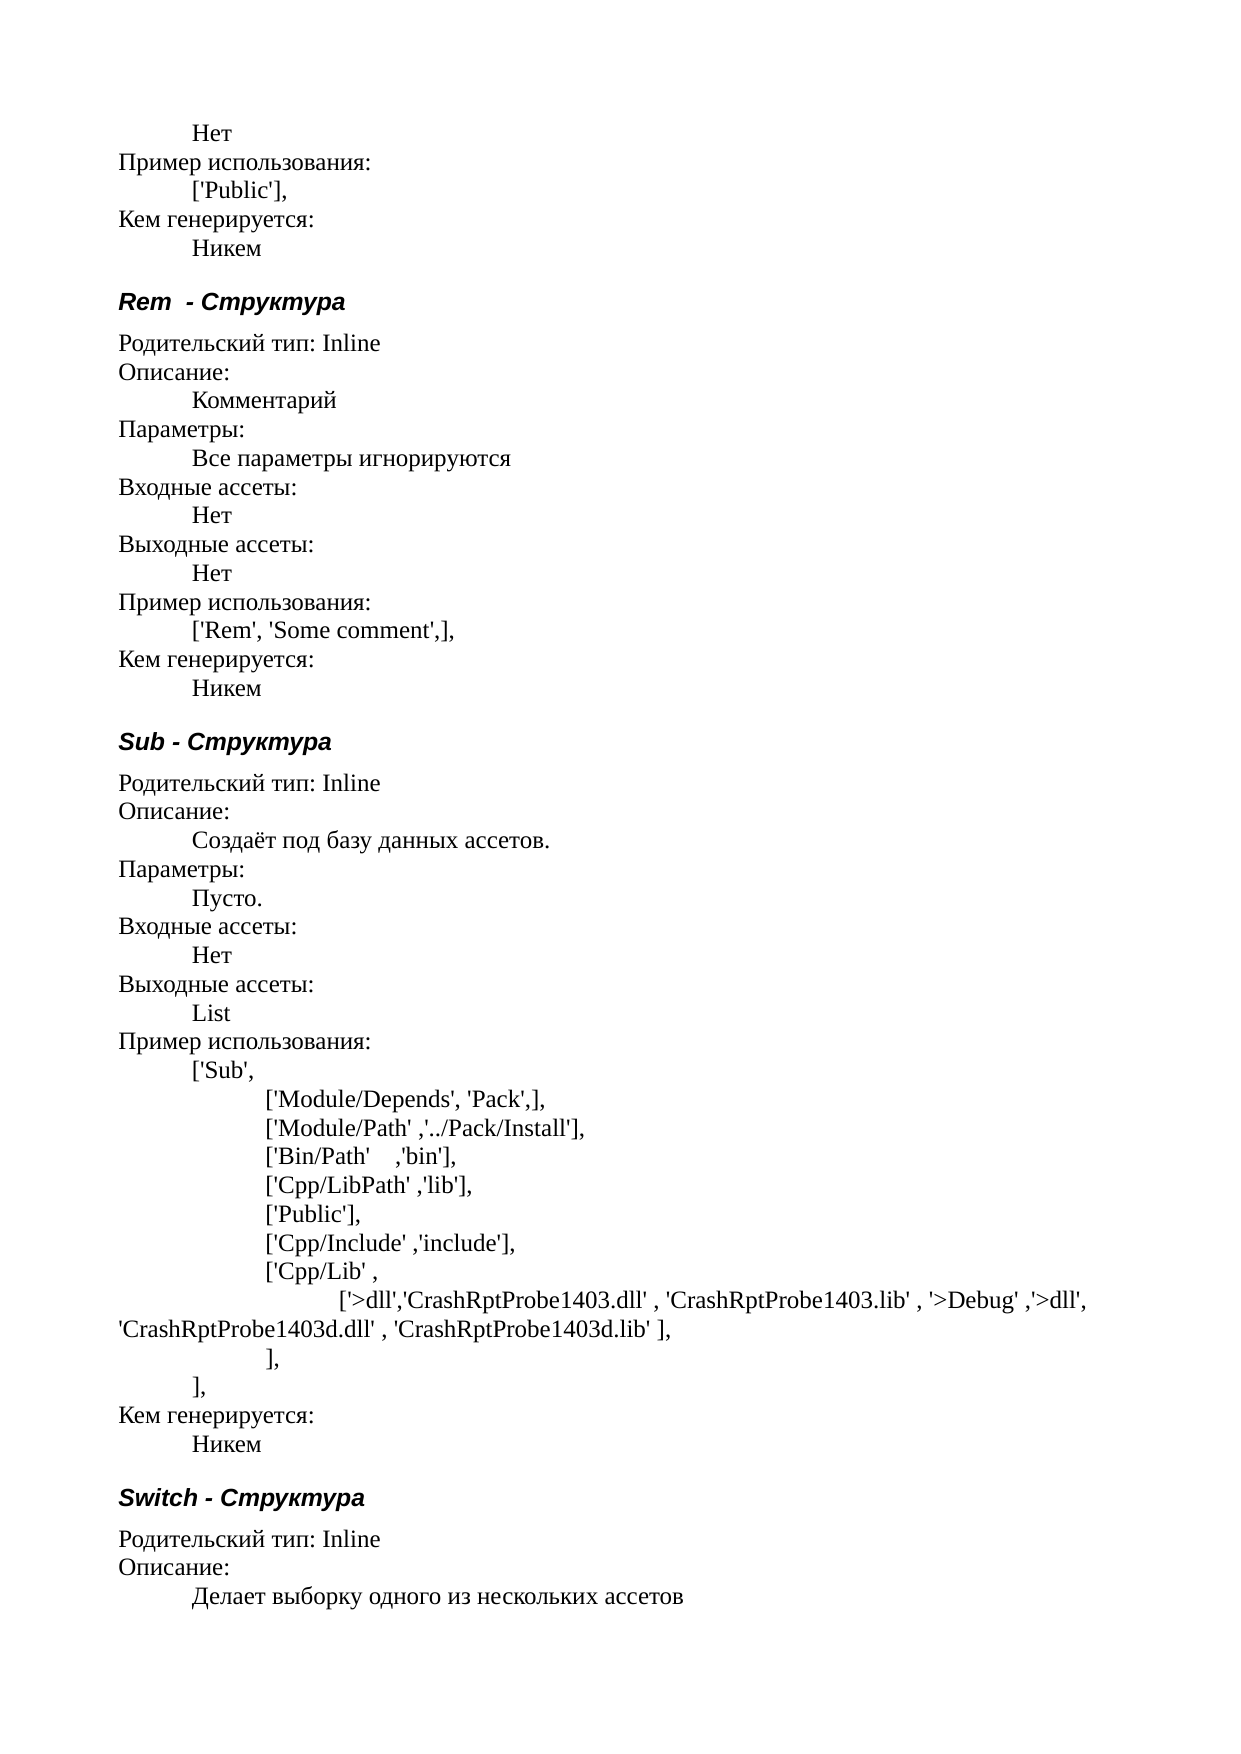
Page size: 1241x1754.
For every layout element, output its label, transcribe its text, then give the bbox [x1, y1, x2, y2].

text Делает выборку одного из нескольких ассетов [118, 1581, 1122, 1610]
text Нет [118, 558, 1122, 587]
text ['Public'], [118, 176, 1122, 204]
text Кем генерируется: [118, 644, 1122, 673]
text Родительский тип: Inline [118, 1524, 1122, 1552]
text Нет [118, 940, 1122, 969]
text ], [118, 1343, 1122, 1371]
text Нет [118, 500, 1122, 529]
text Нет [118, 118, 1122, 147]
text ['Cpp/Include' ,'include'], [118, 1228, 1122, 1256]
text ['Rem', 'Some comment',], [118, 615, 1122, 644]
text Пример использования: [118, 1026, 1122, 1055]
text Родительский тип: Inline [118, 328, 1122, 357]
text Родительский тип: Inline [118, 768, 1122, 796]
text ['Cpp/LibPath' ,'lib'], [118, 1170, 1122, 1199]
text Никем [118, 233, 1122, 262]
text Пример использования: [118, 147, 1122, 176]
text ['Cpp/Lib' , [118, 1256, 1122, 1285]
text Кем генерируется: [118, 1400, 1122, 1429]
text ], [118, 1371, 1122, 1400]
text Описание: [118, 796, 1122, 825]
text Никем [118, 673, 1122, 702]
text ['Sub', [118, 1055, 1122, 1084]
text Кем генерируется: [118, 204, 1122, 233]
text Входные ассеты: [118, 472, 1122, 500]
text Выходные ассеты: [118, 969, 1122, 998]
text Выходные ассеты: [118, 529, 1122, 558]
text Описание: [118, 357, 1122, 385]
text Входные ассеты: [118, 911, 1122, 940]
text ['Bin/Path' ,'bin'], [118, 1141, 1122, 1170]
text Пусто. [118, 883, 1122, 911]
text ['>dll','CrashRptProbe1403.dll' , 'CrashRptProbe1403.lib' , '>Debug' ,'>dll', 'CrashRptProbe1403d.dll' , 'CrashRptProbe1403d.lib' ], [118, 1285, 1122, 1343]
text Параметры: [118, 414, 1122, 443]
subtitle Switch - Структура [118, 1483, 1122, 1511]
subtitle Rem - Структура [118, 287, 1122, 315]
text ['Public'], [118, 1199, 1122, 1228]
text Описание: [118, 1552, 1122, 1581]
text Создаёт под базу данных ассетов. [118, 825, 1122, 854]
text Никем [118, 1429, 1122, 1458]
text ['Module/Path' ,'../Pack/Install'], [118, 1113, 1122, 1141]
text List [118, 998, 1122, 1026]
subtitle Sub - Структура [118, 727, 1122, 755]
text Комментарий [118, 385, 1122, 414]
text Параметры: [118, 854, 1122, 883]
text Пример использования: [118, 587, 1122, 615]
text ['Module/Depends', 'Pack',], [118, 1084, 1122, 1113]
text Все параметры игнорируются [118, 443, 1122, 472]
